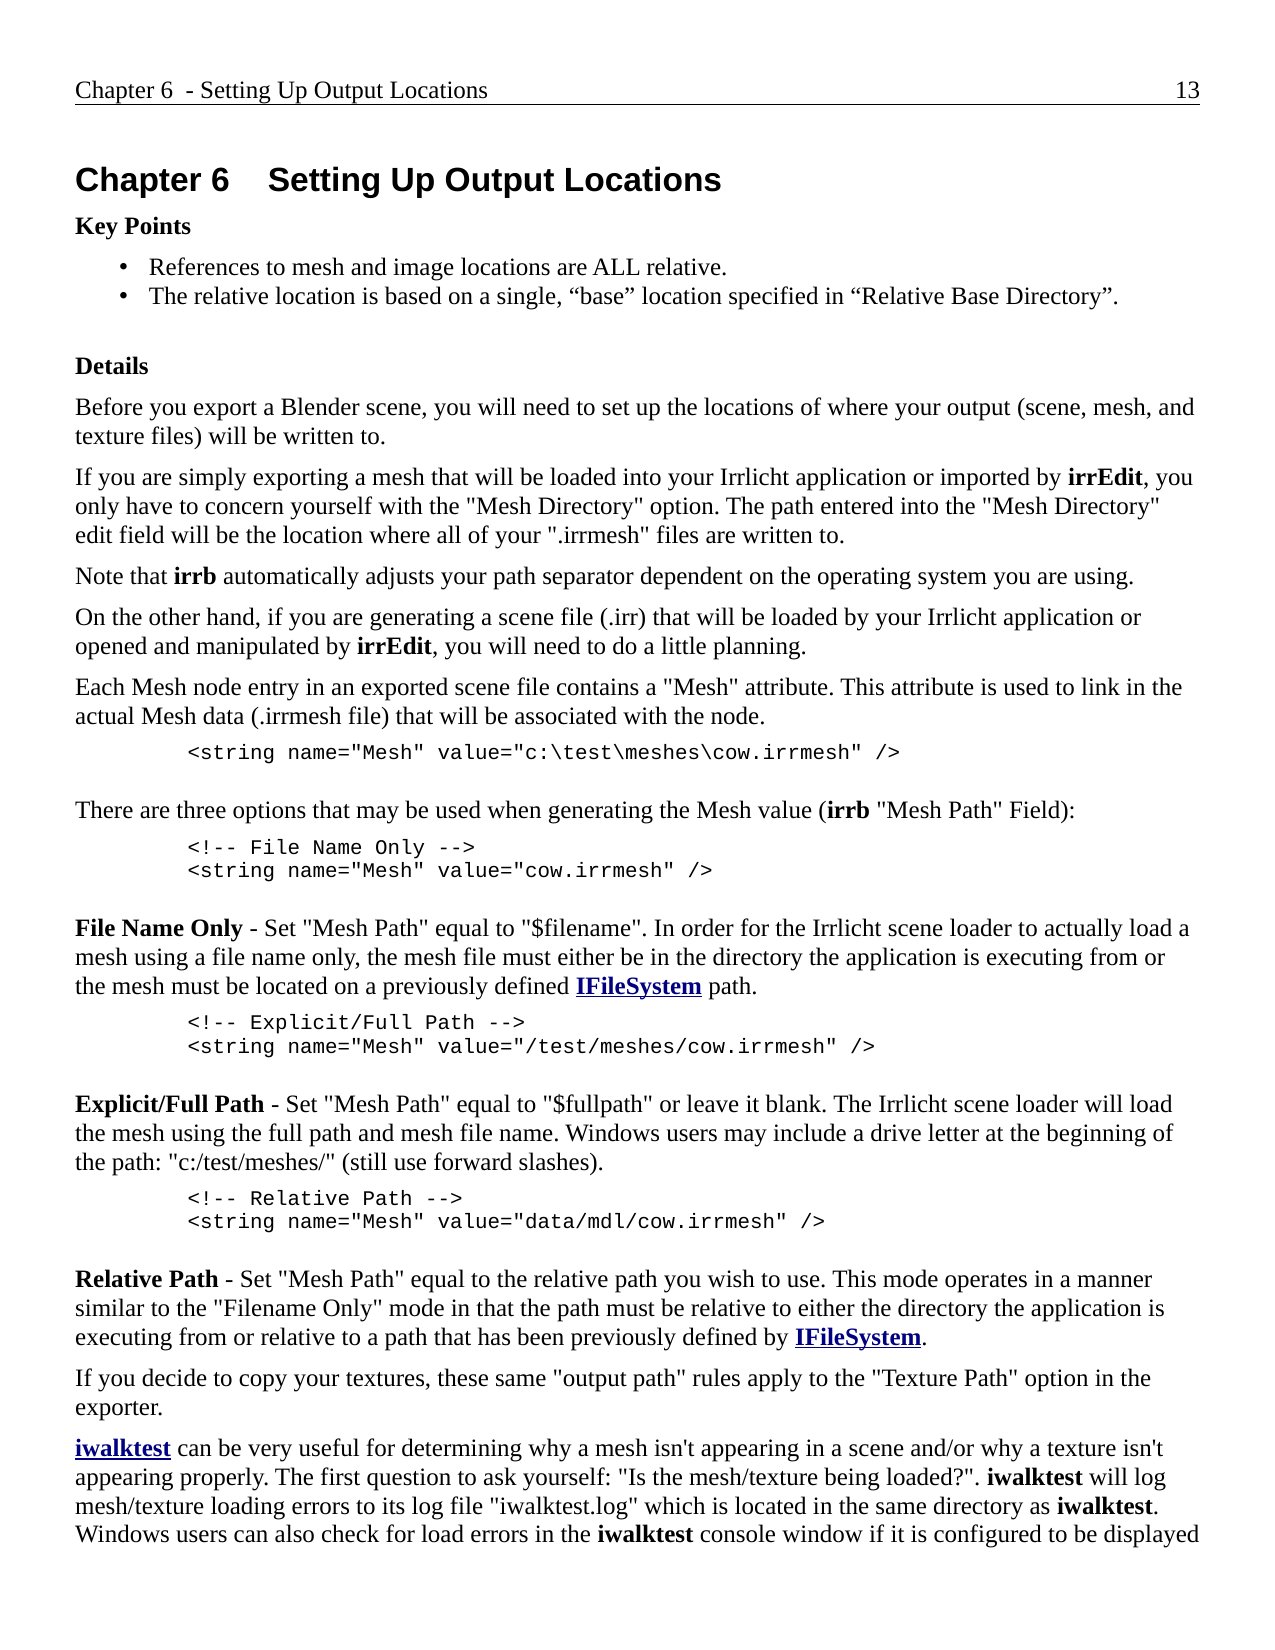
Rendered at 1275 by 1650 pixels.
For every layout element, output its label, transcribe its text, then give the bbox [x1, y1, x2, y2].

text <string name="Mesh" value="/test/meshes/cow.irrmesh" /> [75, 1036, 1200, 1059]
text <!-- Relative Path --> [75, 1188, 1200, 1211]
text If you are simply exporting a mesh that will be loaded into your Irrlicht application or imported by irrEdit, you only have to concern yourself with the "Mesh Directory" option. The path entered into the "Mesh Directory" edit field will be the location where all of your ".irrmesh" files are written to. [75, 462, 1200, 549]
text <string name="Mesh" value="c:\test\meshes\cow.irrmesh" /> [75, 742, 1200, 766]
text Relative Path - Set "Mesh Path" equal to the relative path you wish to use. This mode operates in a manner similar to the "Filename Only" mode in that the path must be relative to either the directory the application is executing from or relative to a path that has been previously defined by IFileSystem. [75, 1264, 1200, 1351]
text Key Points [75, 211, 1200, 240]
text There are three options that may be used when generating the Mesh value (irrb "Mesh Path" Field): [75, 796, 1200, 824]
text On the other hand, if you are generating a scene file (.irr) that will be loaded by your Irrlicht application or opened and manipulated by irrEdit, you will need to do a little planning. [75, 602, 1200, 660]
text If you decide to copy your textures, these same "output path" rules apply to the "Texture Path" option in the exporter. [75, 1363, 1200, 1421]
subtitle Setting Up Output Locations [75, 160, 1200, 199]
text Each Mesh node entry in an exported scene file contains a "Mesh" attribute. This attribute is used to link in the actual Mesh data (.irrmesh file) that will be associated with the node. [75, 672, 1200, 730]
text <!-- Explicit/Full Path --> [75, 1012, 1200, 1036]
text File Name Only - Set "Mesh Path" equal to "$filename". In order for the Irrlicht scene loader to actually load a mesh using a file name only, the mesh file must either be in the directory the application is executing from or the mesh must be located on a previously defined IFileSystem path. [75, 913, 1200, 1000]
text <string name="Mesh" value="cow.irrmesh" /> [75, 860, 1200, 884]
text Before you export a Blender scene, you will need to set up the locations of where your output (scene, mesh, and texture files) will be written to. [75, 392, 1200, 450]
list The relative location is based on a single, “base” location specified in “Relative Base Directory”. [119, 281, 1200, 310]
text Explicit/Full Path - Set "Mesh Path" equal to "$fullpath" or leave it blank. The Irrlicht scene loader will load the mesh using the full path and mesh file name. Windows users may include a drive letter at the beginning of the path: "c:/test/meshes/" (still use forward slashes). [75, 1089, 1200, 1175]
text Note that irrb automatically adjusts your path separator dependent on the operating system you are using. [75, 561, 1200, 590]
text <string name="Mesh" value="data/mdl/cow.irrmesh" /> [75, 1211, 1200, 1235]
list References to mesh and image locations are ALL relative. [119, 252, 1200, 281]
text <!-- File Name Only --> [75, 837, 1200, 860]
text iwalktest can be very useful for determining why a mesh isn't appearing in a scene and/or why a texture isn't appearing properly. The first question to ask yourself: "Is the mesh/texture being loaded?". iwalktest will log mesh/texture loading errors to its log file "iwalktest.log" which is located in the same directory as iwalktest. Windows users can also check for load errors in the iwalktest console window if it is configured to be displayed [75, 1433, 1200, 1548]
text Details [75, 351, 1200, 380]
